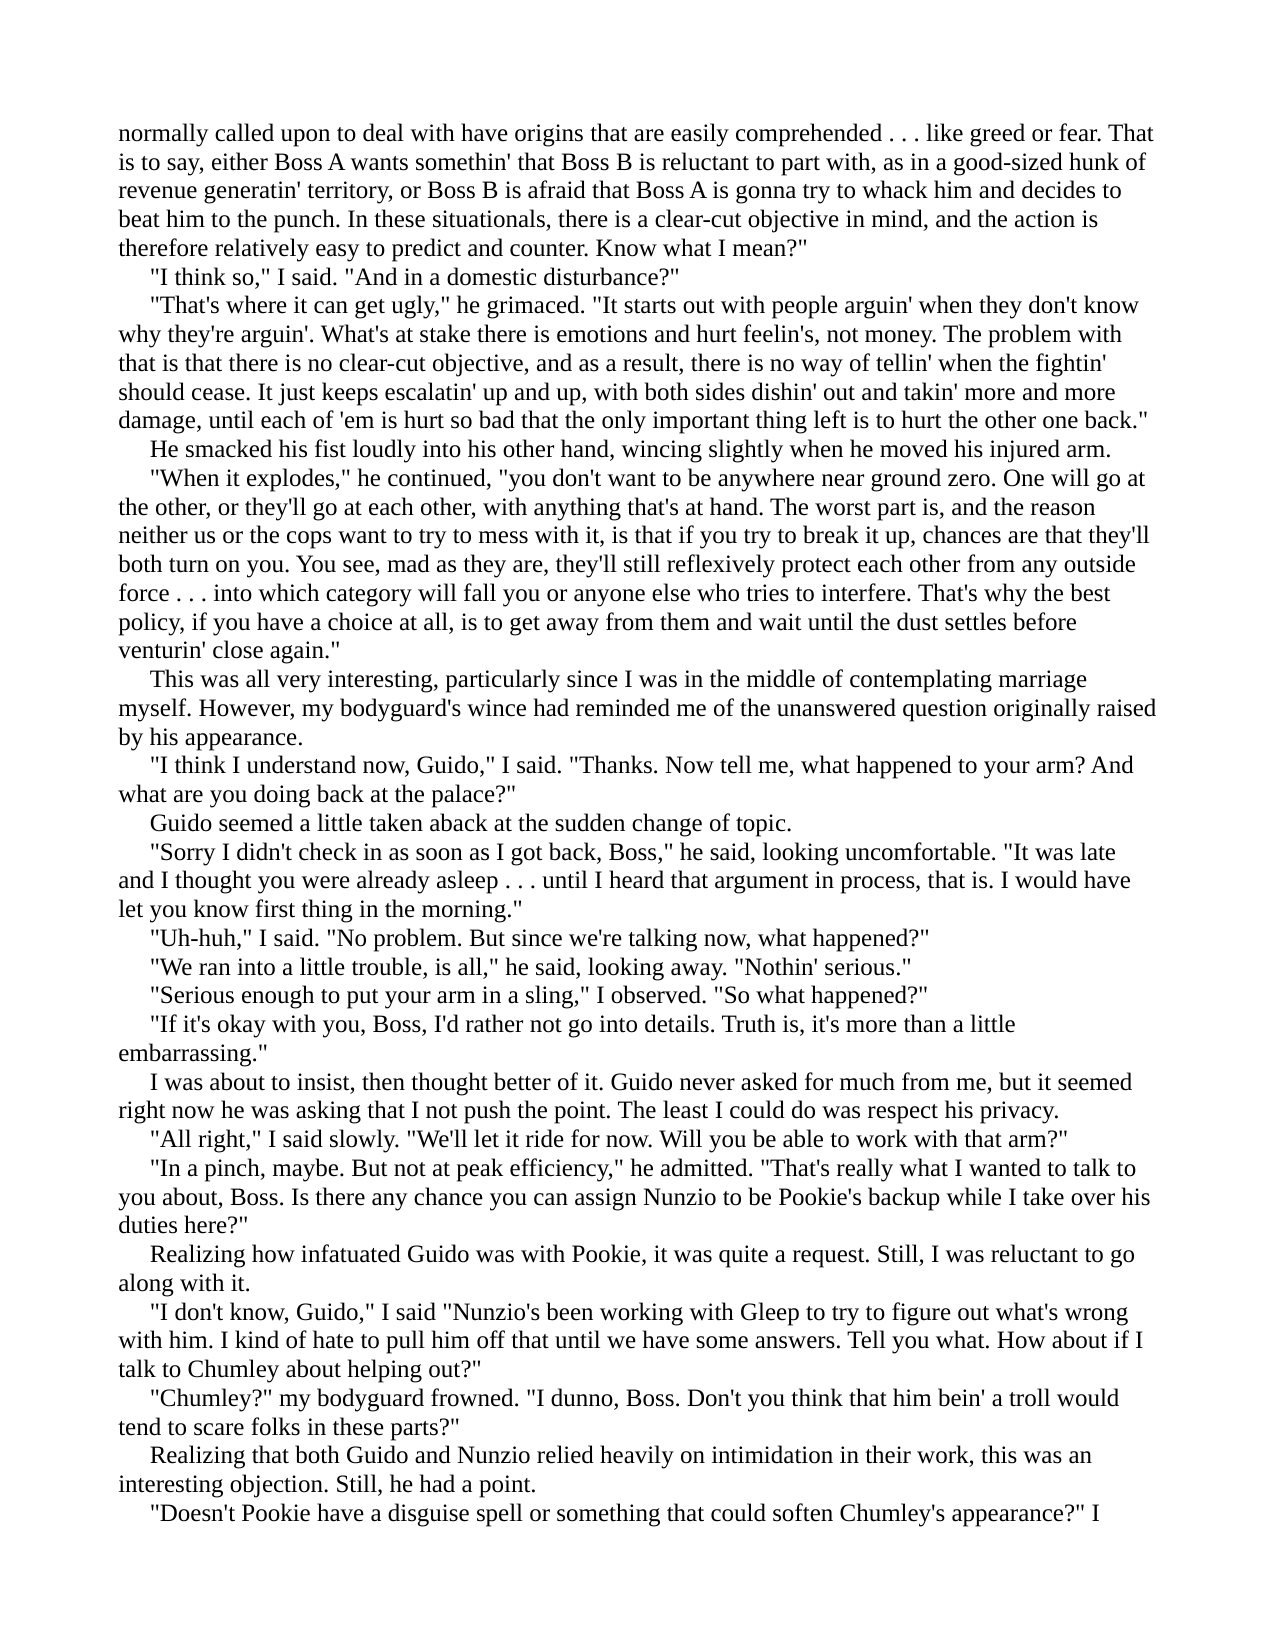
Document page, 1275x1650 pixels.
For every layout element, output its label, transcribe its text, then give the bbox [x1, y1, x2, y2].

text "Serious enough to put your arm in a sling," I observed. "So what happened?" [118, 981, 1157, 1009]
text Realizing how infatuated Guido was with Pookie, it was quite a request. Still, I was reluctant to go along with it. [118, 1239, 1157, 1297]
text I was about to insist, then thought better of it. Guido never asked for much from me, but it seemed right now he was asking that I not push the point. The least I could do was respect his privacy. [118, 1067, 1157, 1124]
text "I think I understand now, Guido," I said. "Thanks. Now tell me, what happened to your arm? And what are you doing back at the palace?" [118, 751, 1157, 808]
text "Chumley?" my bodyguard frowned. "I dunno, Boss. Don't you think that him bein' a troll would tend to scare folks in these parts?" [118, 1383, 1157, 1441]
text "Sorry I didn't check in as soon as I got back, Boss," he said, looking uncomfortable. "It was late and I thought you were already asleep . . . until I heard that argument in process, that is. I would have let you know first thing in the morning." [118, 837, 1157, 923]
text "All right," I said slowly. "We'll let it ride for now. Will you be able to work with that arm?" [118, 1124, 1157, 1153]
text "I don't know, Guido," I said "Nunzio's been working with Gleep to try to figure out what's wrong with him. I kind of hate to pull him off that until we have some answers. Tell you what. How about if I talk to Chumley about helping out?" [118, 1297, 1157, 1383]
text He smacked his fist loudly into his other hand, wincing slightly when he moved his injured arm. [118, 434, 1157, 463]
text Realizing that both Guido and Nunzio relied heavily on intimidation in their work, this was an interesting objection. Still, he had a point. [118, 1441, 1157, 1498]
text "If it's okay with you, Boss, I'd rather not go into details. Truth is, it's more than a little embarrassing." [118, 1009, 1157, 1067]
text "I think so," I said. "And in a domestic disturbance?" [118, 262, 1157, 291]
text Guido seemed a little taken aback at the sudden change of topic. [118, 808, 1157, 837]
text "In a pinch, maybe. But not at peak efficiency," he admitted. "That's really what I wanted to talk to you about, Boss. Is there any chance you can assign Nunzio to be Pookie's backup while I take over his duties here?" [118, 1153, 1157, 1239]
text "We ran into a little trouble, is all," he said, looking away. "Nothin' serious." [118, 952, 1157, 981]
text "When it explodes," he continued, "you don't want to be anywhere near ground zero. One will go at the other, or they'll go at each other, with anything that's at hand. The worst part is, and the reason neither us or the cops want to try to mess with it, is that if you try to break it up, chances are that they'll both turn on you. You see, mad as they are, they'll still reflexively protect each other from any outside force . . . into which category will fall you or anyone else who tries to interfere. That's why the best policy, if you have a choice at all, is to get away from them and wait until the dust settles before venturin' close again." [118, 463, 1157, 664]
text This was all very interesting, particularly since I was in the middle of contemplating marriage myself. However, my bodyguard's wince had reminded me of the unanswered question originally raised by his appearance. [118, 664, 1157, 751]
text "Uh-huh," I said. "No problem. But since we're talking now, what happened?" [118, 923, 1157, 952]
text "Doesn't Pookie have a disguise spell or something that could soften Chumley's appearance?" I [118, 1498, 1157, 1527]
text "That's where it can get ugly," he grimaced. "It starts out with people arguin' when they don't know why they're arguin'. What's at stake there is emotions and hurt feelin's, not money. The problem with that is that there is no clear-cut objective, and as a result, there is no way of tellin' when the fightin' should cease. It just keeps escalatin' up and up, with both sides dishin' out and takin' more and more damage, until each of 'em is hurt so bad that the only important thing left is to hurt the other one back." [118, 291, 1157, 434]
text normally called upon to deal with have origins that are easily comprehended . . . like greed or fear. That is to say, either Boss A wants somethin' that Boss B is reluctant to part with, as in a good-sized hunk of revenue generatin' territory, or Boss B is afraid that Boss A is gonna try to whack him and decides to beat him to the punch. In these situationals, there is a clear-cut objective in mind, and the action is therefore relatively easy to predict and counter. Know what I mean?" [118, 118, 1157, 262]
